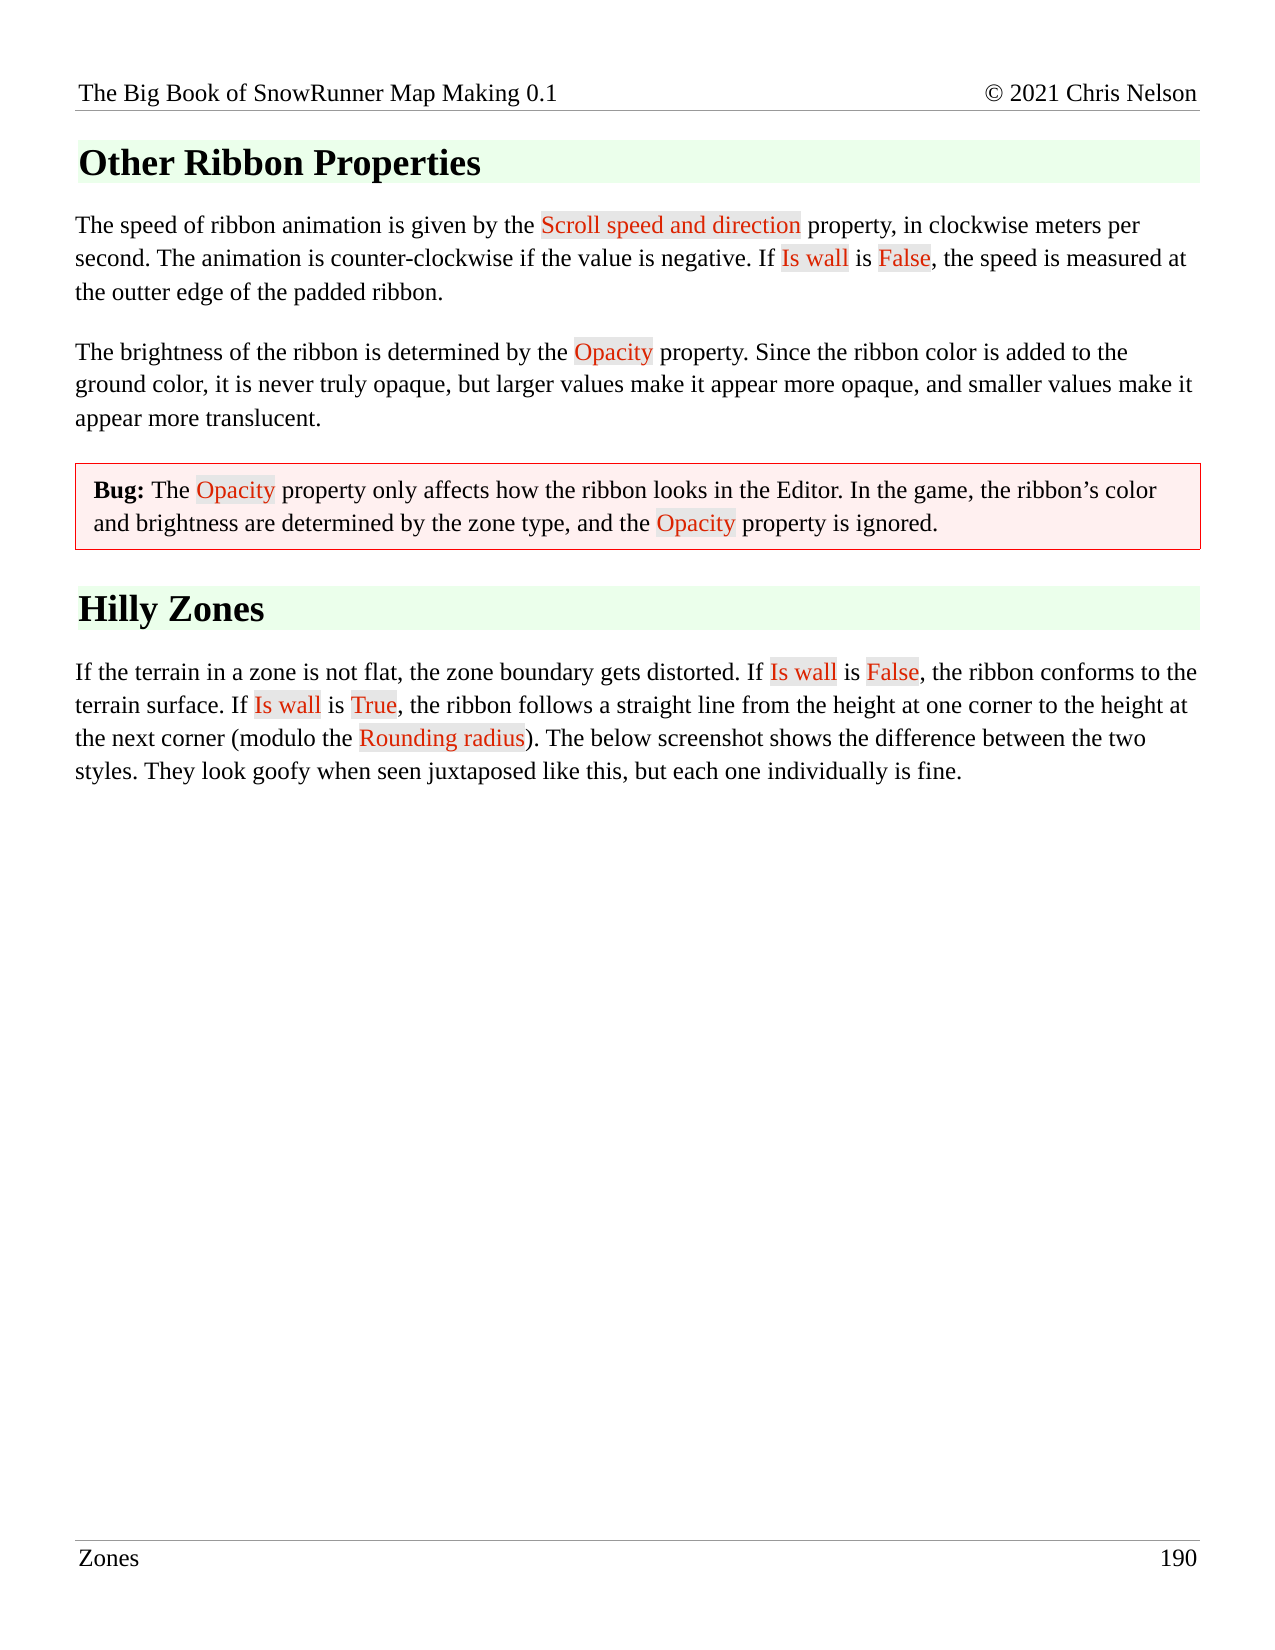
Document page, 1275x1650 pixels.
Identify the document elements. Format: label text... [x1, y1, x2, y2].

text If the terrain in a zone is not flat, the zone boundary gets distorted. If Is wall is False, the ribbon conforms to the terrain surface. If Is wall is True, the ribbon follows a straight line from the height at one corner to the height at the next corner (modulo the Rounding radius). The below screenshot shows the difference between the two styles. They look goofy when seen juxtaposed like this, but each one individually is fine. [75, 657, 1200, 785]
subtitle Hilly Zones [78, 586, 1200, 630]
text The brightness of the ribbon is determined by the Opacity property. Since the ribbon color is added to the ground color, it is never truly opaque, but larger values make it appear more opaque, and smaller values make it appear more translucent. [75, 337, 1200, 431]
text The speed of ribbon animation is given by the Scroll speed and direction property, in clockwise meters per second. The animation is counter-clockwise if the value is negative. If Is wall is False, the speed is measured at the outter edge of the padded ribbon. [75, 211, 1200, 305]
list The Opacity property only affects how the ribbon looks in the Editor. In the game, the ribbon’s color and brightness are determined by the zone type, and the Opacity property is ignored. [76, 464, 1200, 549]
subtitle Other Ribbon Properties [78, 140, 1200, 183]
